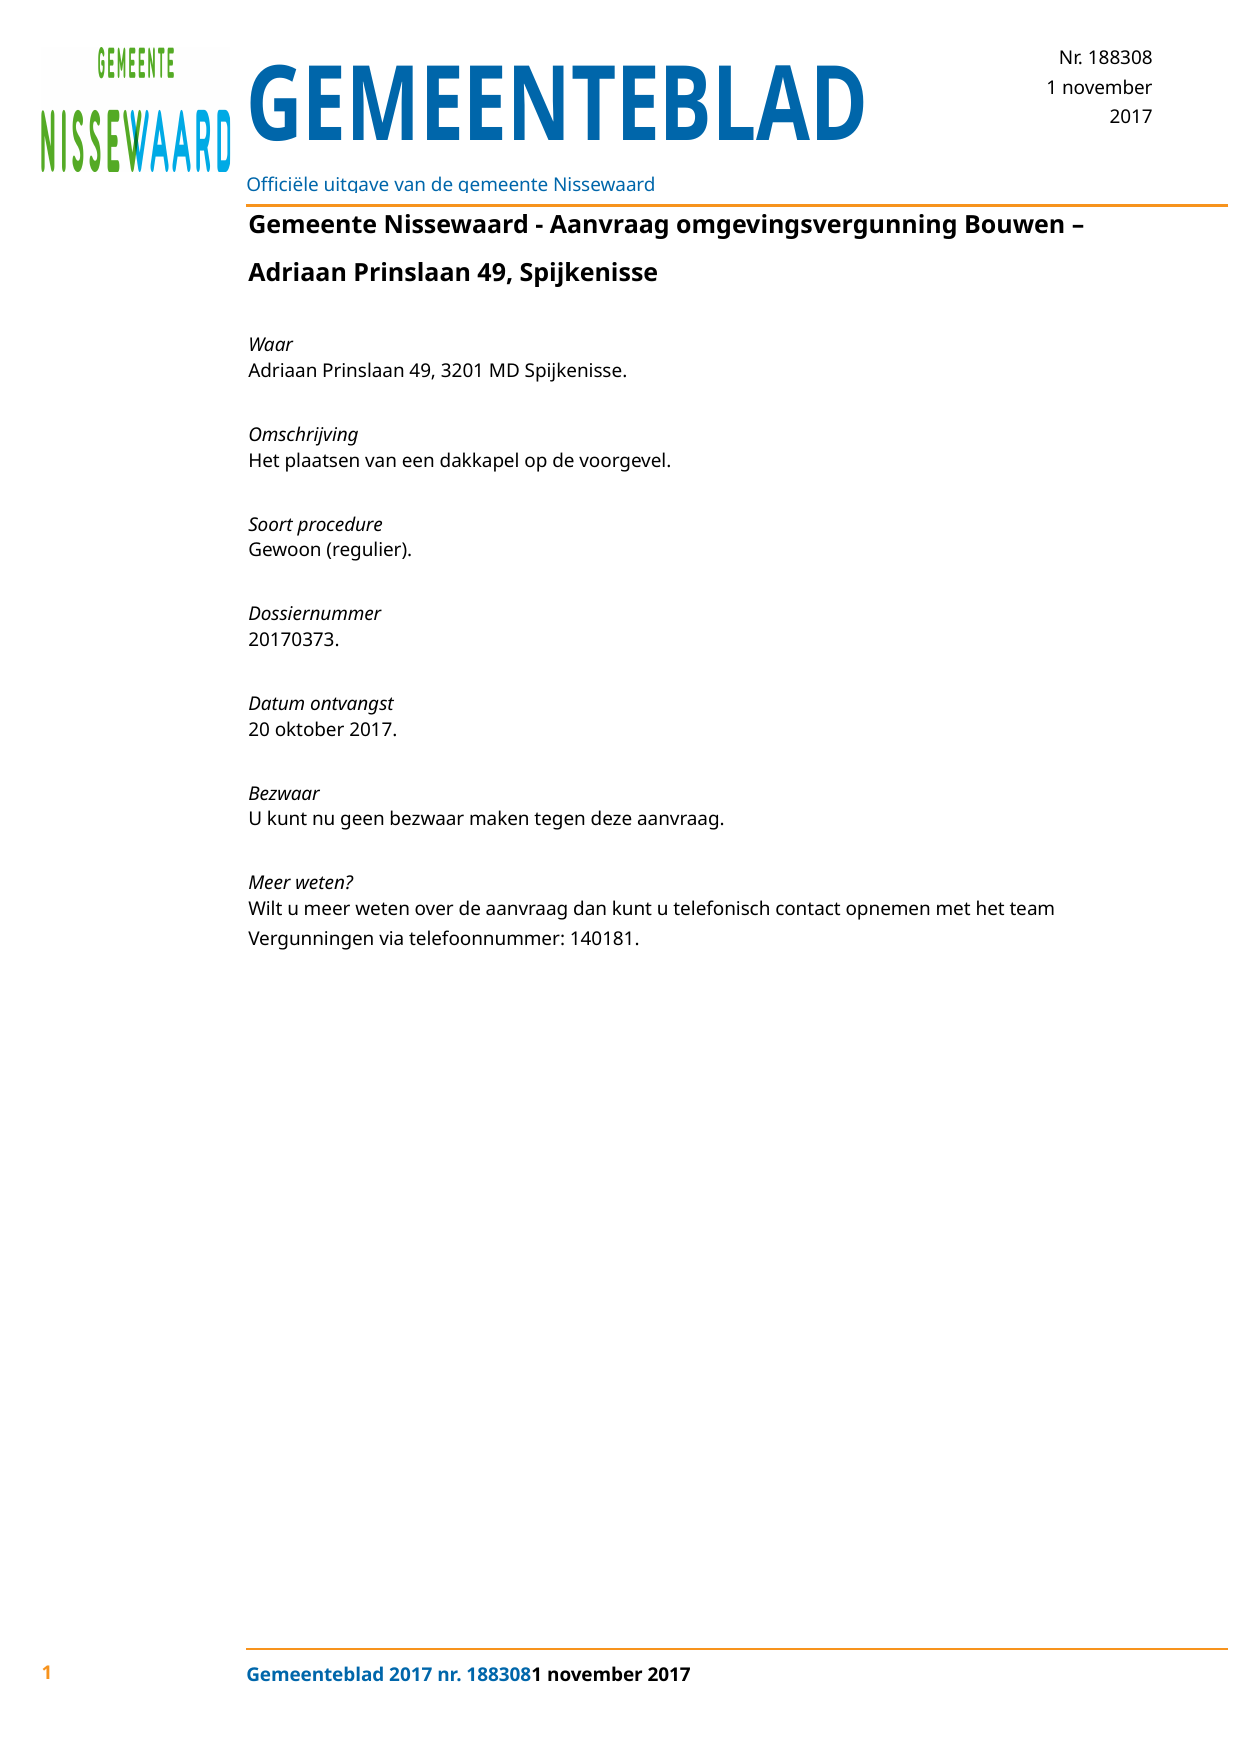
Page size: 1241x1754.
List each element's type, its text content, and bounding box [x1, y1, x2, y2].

text Omschrijving [248, 421, 1152, 447]
text 20 oktober 2017. [248, 716, 1152, 742]
picture [200, 151, 206, 172]
text Waar [248, 331, 1152, 357]
text Soort procedure [248, 511, 1152, 537]
text 20170373. [248, 626, 1152, 652]
text U kunt nu geen bezwaar maken tegen deze aanvraag. [248, 806, 1152, 831]
text Meer weten? [248, 869, 1152, 895]
text Adriaan Prinslaan 49, 3201 MD Spijkenisse. [248, 357, 1152, 383]
picture [176, 157, 187, 172]
text Gemeente Nissewaard - Aanvraag omgevingsvergunning Bouwen – Adriaan Prinslaan 49, Spijkenisse [248, 207, 1152, 288]
text Het plaatsen van een dakkapel op de voorgevel. [248, 447, 1152, 473]
picture [201, 122, 206, 138]
picture [41, 47, 231, 172]
picture [154, 157, 165, 172]
text Bezwaar [248, 780, 1152, 806]
text Wilt u meer weten over de aanvraag dan kunt u telefonisch contact opnemen met het team Vergunningen via telefoonnummer: 140181. [248, 895, 1152, 951]
text Dossiernummer [248, 601, 1152, 626]
picture [222, 122, 227, 160]
text Gewoon (regulier). [248, 537, 1152, 562]
text Datum ontvangst [248, 690, 1152, 716]
